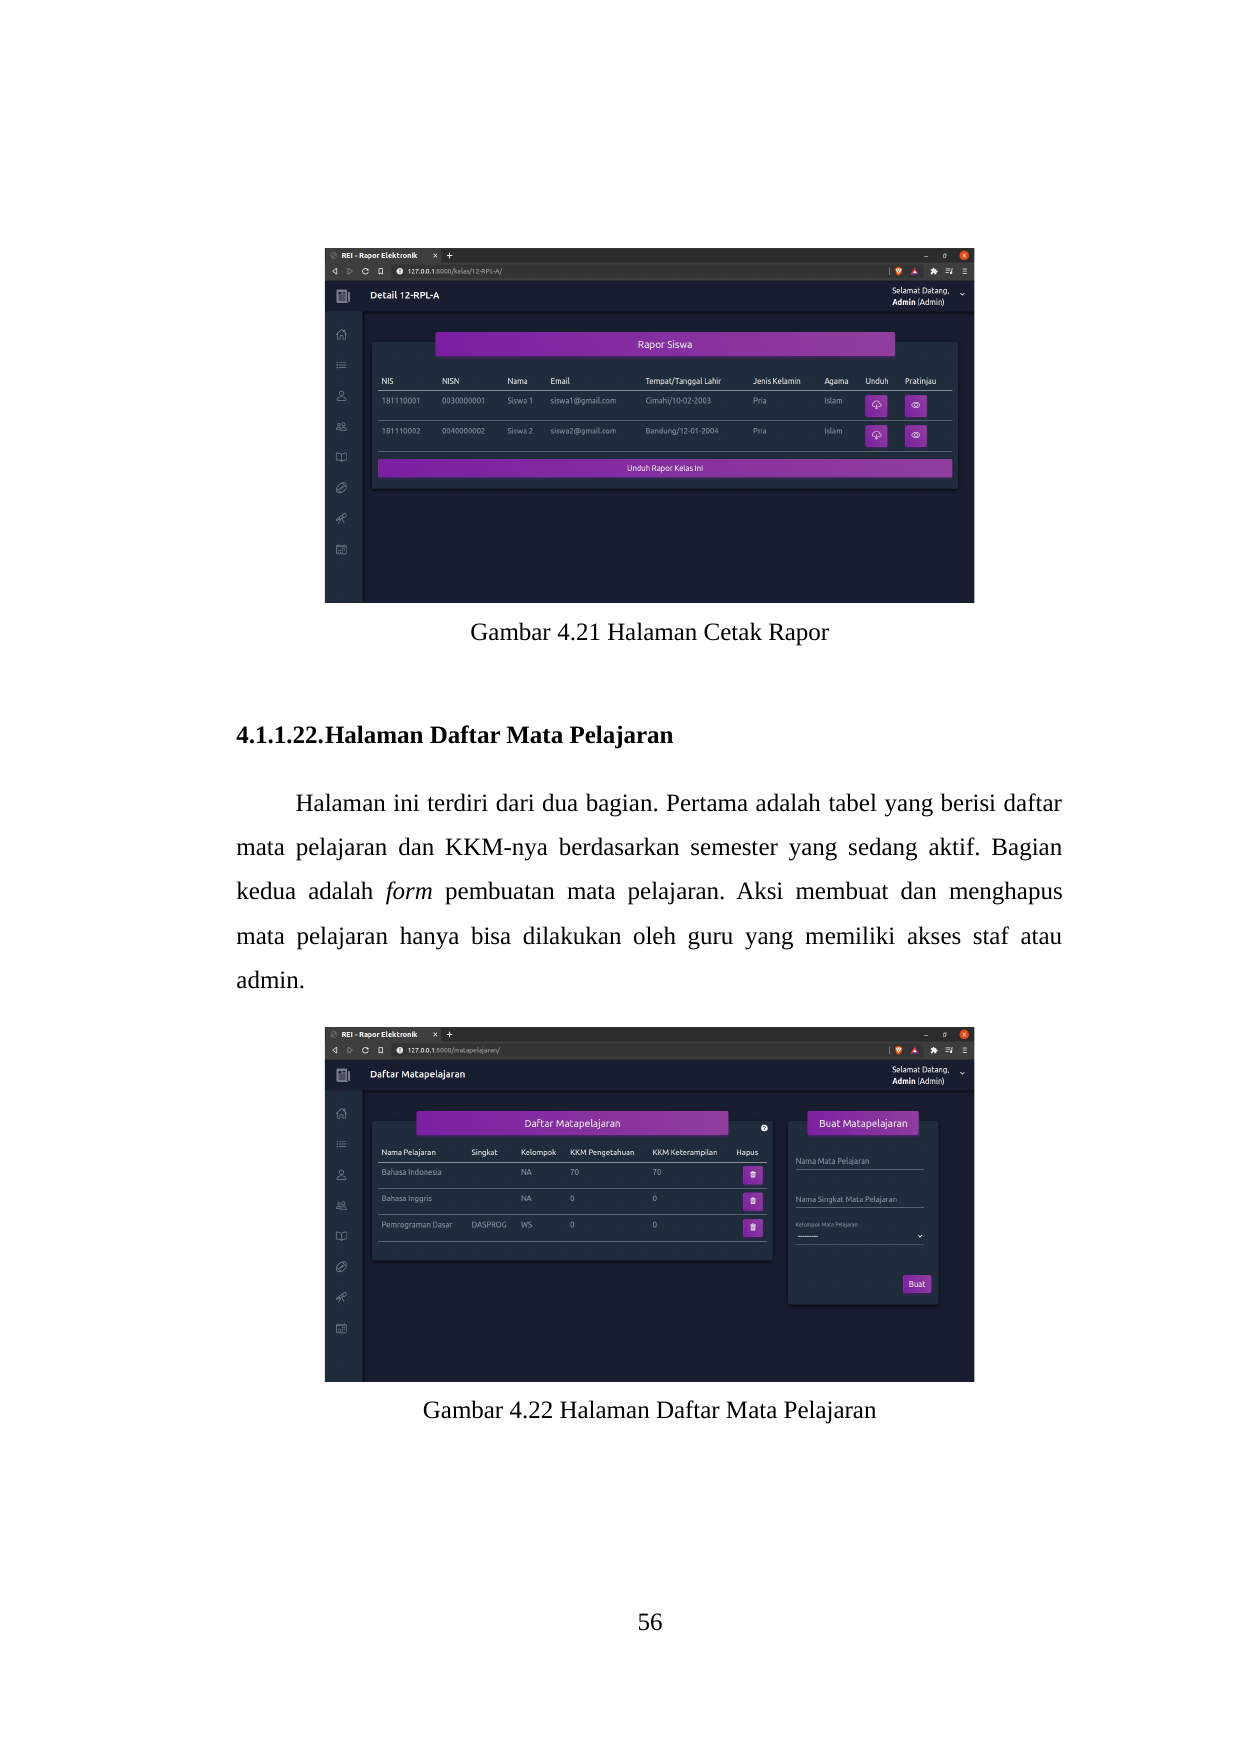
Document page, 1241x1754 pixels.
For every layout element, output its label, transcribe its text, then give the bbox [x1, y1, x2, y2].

text Gambar 4.21 Halaman Cetak Rapor [325, 603, 974, 646]
subtitle Halaman Daftar Mata Pelajaran [236, 720, 1063, 749]
picture [324, 248, 975, 603]
picture [324, 1027, 975, 1382]
text Gambar 4.22 Halaman Daftar Mata Pelajaran [325, 1382, 974, 1424]
text Halaman ini terdiri dari dua bagian. Pertama adalah tabel yang berisi daftar mata pelajaran dan KKM-nya berdasarkan semester yang sedang aktif. Bagian kedua adalah form pembuatan mata pelajaran. Aksi membuat dan menghapus mata pelajaran hanya bisa dilakukan oleh guru yang memiliki akses staf atau admin. [236, 776, 1063, 997]
